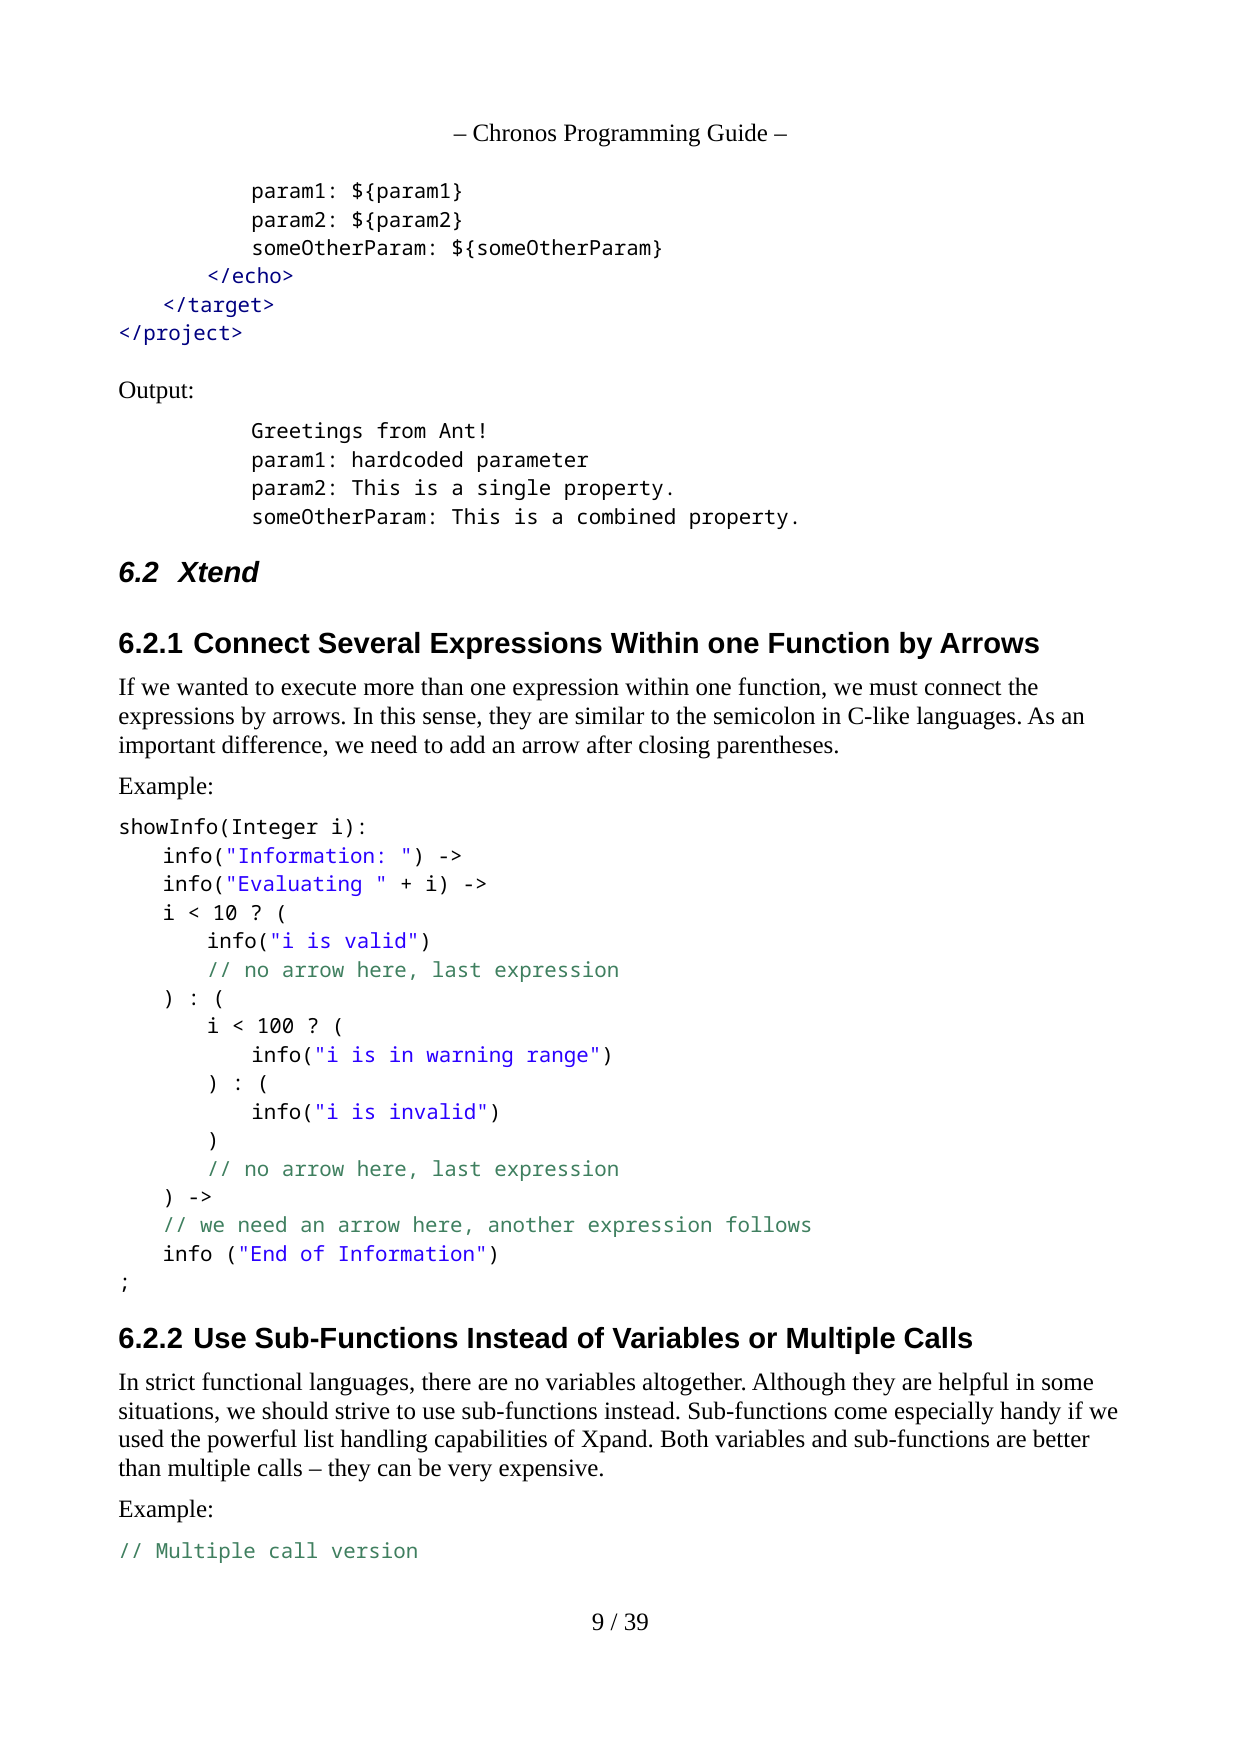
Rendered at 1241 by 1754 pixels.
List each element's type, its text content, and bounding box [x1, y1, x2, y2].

text Greetings from Ant! [118, 417, 1122, 445]
text // no arrow here, last expression [118, 1154, 1122, 1182]
text i < 10 ? ( [118, 898, 1122, 926]
text info ("End of Information") [118, 1239, 1122, 1267]
text info("i is invalid") [118, 1097, 1122, 1125]
text Example: [118, 1494, 1122, 1523]
text </target> [118, 290, 1122, 318]
text someOtherParam: ${someOtherParam} [118, 233, 1122, 262]
text ) : ( [118, 1068, 1122, 1097]
text info("i is valid") [118, 926, 1122, 955]
text ) -> [118, 1182, 1122, 1211]
text // Multiple call version [118, 1536, 1122, 1564]
subtitle Use Sub-Functions Instead of Variables or Multiple Calls [118, 1321, 1122, 1354]
text Example: [118, 771, 1122, 800]
subtitle Xtend [118, 555, 1122, 589]
text i < 100 ? ( [118, 1012, 1122, 1040]
text </project> [118, 318, 1122, 347]
text param1: hardcoded parameter [118, 445, 1122, 473]
text // no arrow here, last expression [118, 955, 1122, 983]
text </echo> [118, 262, 1122, 290]
subtitle Connect Several Expressions Within one Function by Arrows [118, 626, 1122, 660]
text info("Information: ") -> [118, 841, 1122, 869]
text param2: This is a single property. [118, 473, 1122, 502]
text ) : ( [118, 983, 1122, 1012]
text If we wanted to execute more than one expression within one function, we must connect the expressions by arrows. In this sense, they are similar to the semicolon in C-like languages. As an important difference, we need to add an arrow after closing parentheses. [118, 672, 1122, 759]
text // we need an arrow here, another expression follows [118, 1211, 1122, 1239]
text Output: [118, 375, 1122, 404]
text ) [118, 1125, 1122, 1154]
text param1: ${param1} [118, 176, 1122, 205]
text someOtherParam: This is a combined property. [118, 502, 1122, 530]
text showInfo(Integer i): [118, 812, 1122, 841]
text info("Evaluating " + i) -> [118, 869, 1122, 898]
text ; [118, 1267, 1122, 1296]
text In strict functional languages, there are no variables altogether. Although they are helpful in some situations, we should strive to use sub-functions instead. Sub-functions come especially handy if we used the powerful list handling capabilities of Xpand. Both variables and sub-functions are better than multiple calls – they can be very expensive. [118, 1367, 1122, 1482]
text param2: ${param2} [118, 205, 1122, 233]
text info("i is in warning range") [118, 1040, 1122, 1068]
